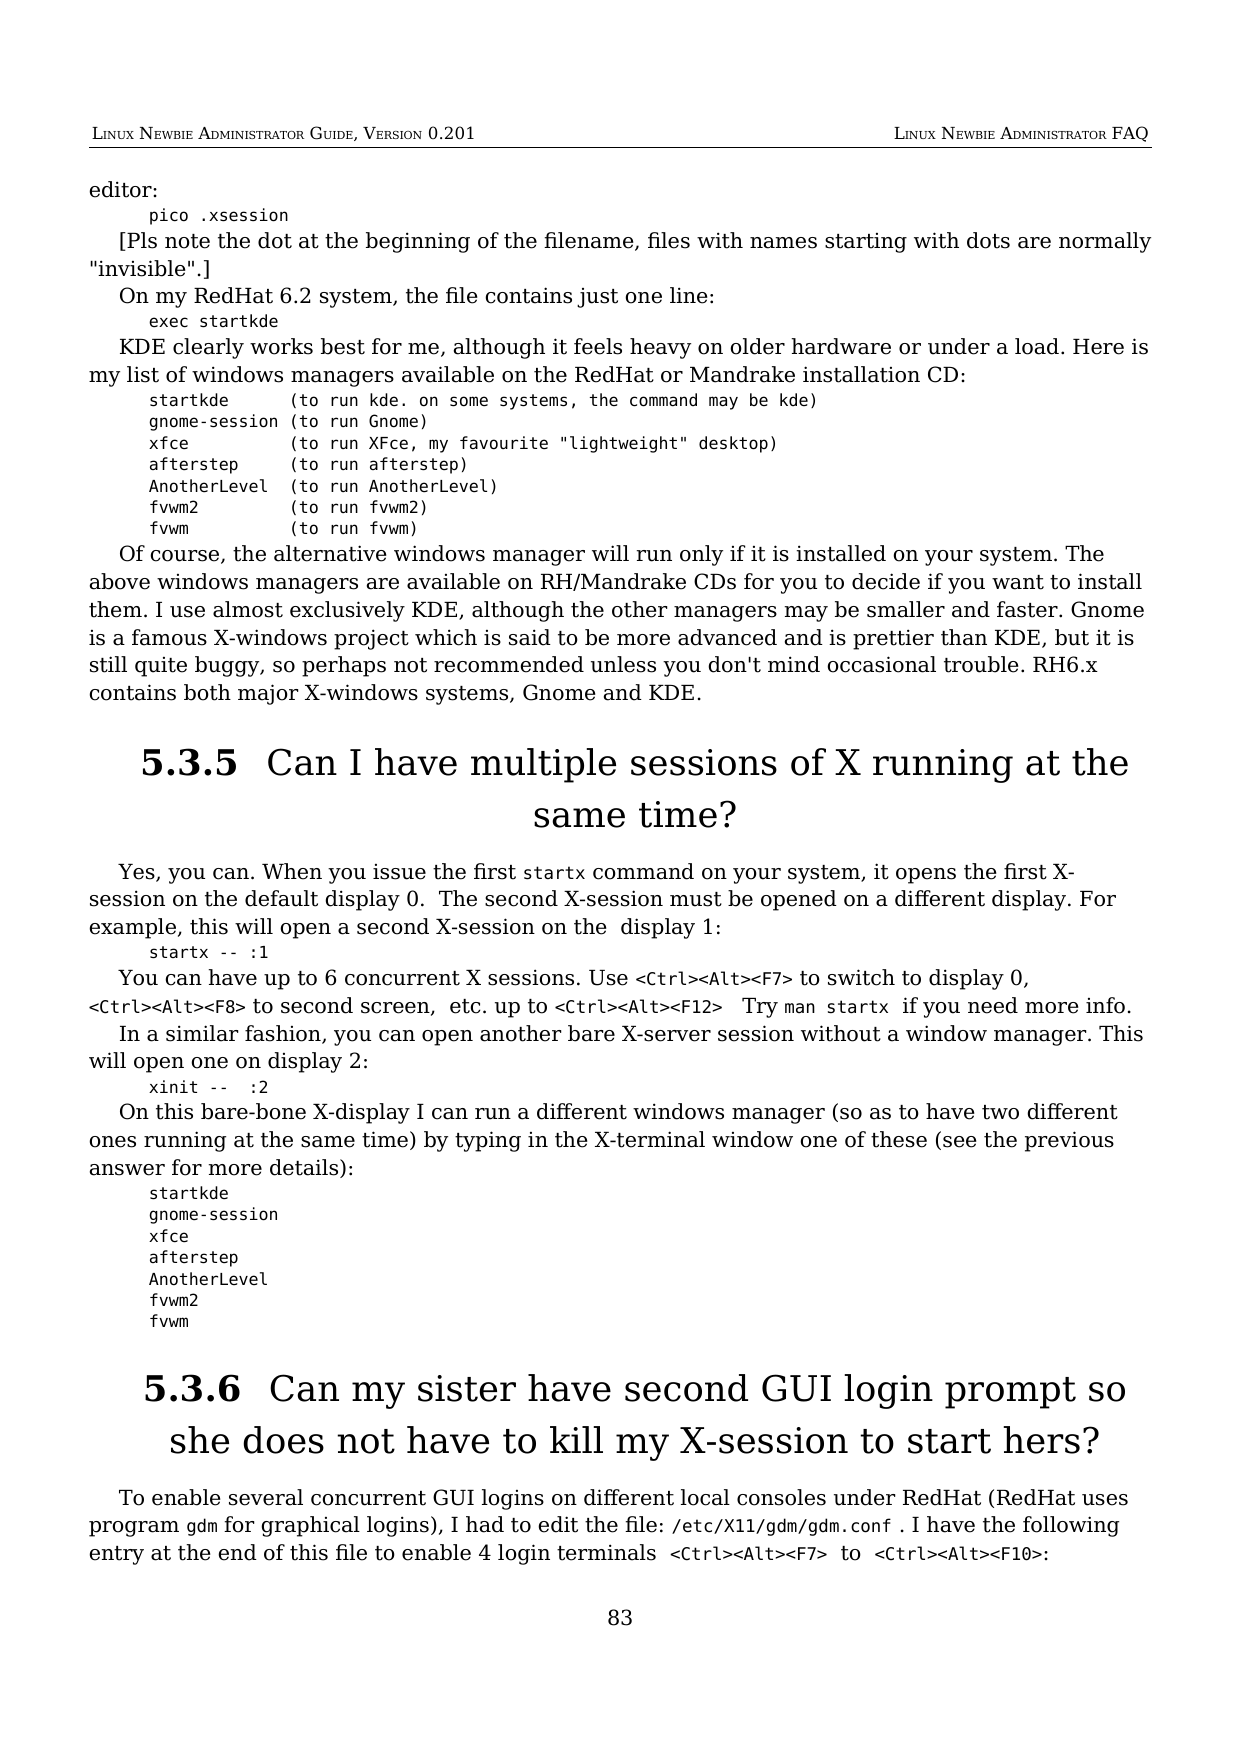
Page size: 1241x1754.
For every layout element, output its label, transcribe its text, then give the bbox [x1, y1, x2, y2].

text fvwm (to run fvwm) [148, 519, 1152, 539]
text editor: [88, 178, 1152, 202]
text fvwm [148, 1312, 1152, 1332]
text You can have up to 6 concurrent X sessions. Use <Ctrl><Alt><F7> to switch to display 0, <Ctrl><Alt><F8> to second screen, etc. up to <Ctrl><Alt><F12> Try man startx if you need more info. [88, 966, 1152, 1018]
text In a similar fashion, you can open another bare X-server session without a window manager. This will open one on display 2: [88, 1022, 1152, 1074]
subtitle Can my sister have second GUI login prompt so she does not have to kill my X-session to start hers? [88, 1368, 1152, 1461]
text fvwm2 [148, 1291, 1152, 1310]
text pico .xsession [148, 206, 1152, 225]
text afterstep [148, 1248, 1152, 1267]
text AnotherLevel [148, 1269, 1152, 1289]
text xfce (to run XFce, my favourite "lightweight" desktop) [148, 434, 1152, 453]
text Yes, you can. When you issue the first startx command on your system, it opens the first X-session on the default display 0. The second X-session must be opened on a different display. For example, this will open a second X-session on the display 1: [88, 860, 1152, 940]
text xinit -- :2 [148, 1077, 1152, 1097]
text xfce [148, 1227, 1152, 1246]
text On this bare-bone X-display I can run a different windows manager (so as to have two different ones running at the same time) by typing in the X-terminal window one of these (see the previous answer for more details): [88, 1101, 1152, 1180]
text [Pls note the dot at the beginning of the filename, files with names starting with dots are normally "invisible".] [88, 229, 1152, 281]
subtitle Can I have multiple sessions of X running at the same time? [88, 742, 1152, 835]
text exec startkde [148, 312, 1152, 332]
text startkde [148, 1184, 1152, 1203]
text fvwm2 (to run fvwm2) [148, 498, 1152, 517]
text AnotherLevel (to run AnotherLevel) [148, 476, 1152, 496]
text startx -- :1 [148, 943, 1152, 963]
text On my RedHat 6.2 system, the file contains just one line: [88, 284, 1152, 309]
text afterstep (to run afterstep) [148, 455, 1152, 474]
text To enable several concurrent GUI logins on different local consoles under RedHat (RedHat uses program gdm for graphical logins), I had to edit the file: /etc/X11/gdm/gdm.conf . I have the following entry at the end of this file to enable 4 login terminals <Ctrl><Alt><F7> to <Ctrl><Alt><F10>: [88, 1486, 1152, 1566]
text Of course, the alternative windows manager will run only if it is installed on your system. The above windows managers are available on RH/Mandrake CDs for you to decide if you want to install them. I use almost exclusively KDE, although the other managers may be smaller and faster. Gnome is a famous X-windows project which is said to be more advanced and is prettier than KDE, but it is still quite buggy, so perhaps not recommended unless you don't mind occasional trouble. RH6.x contains both major X-windows systems, Gnome and KDE. [88, 542, 1152, 706]
text gnome-session [148, 1205, 1152, 1225]
text KDE clearly works best for me, although it feels heavy on older hardware or under a load. Here is my list of windows managers available on the RedHat or Mandrake installation CD: [88, 335, 1152, 387]
text startkde (to run kde. on some systems, the command may be kde) [148, 391, 1152, 411]
text gnome-session (to run Gnome) [148, 412, 1152, 432]
